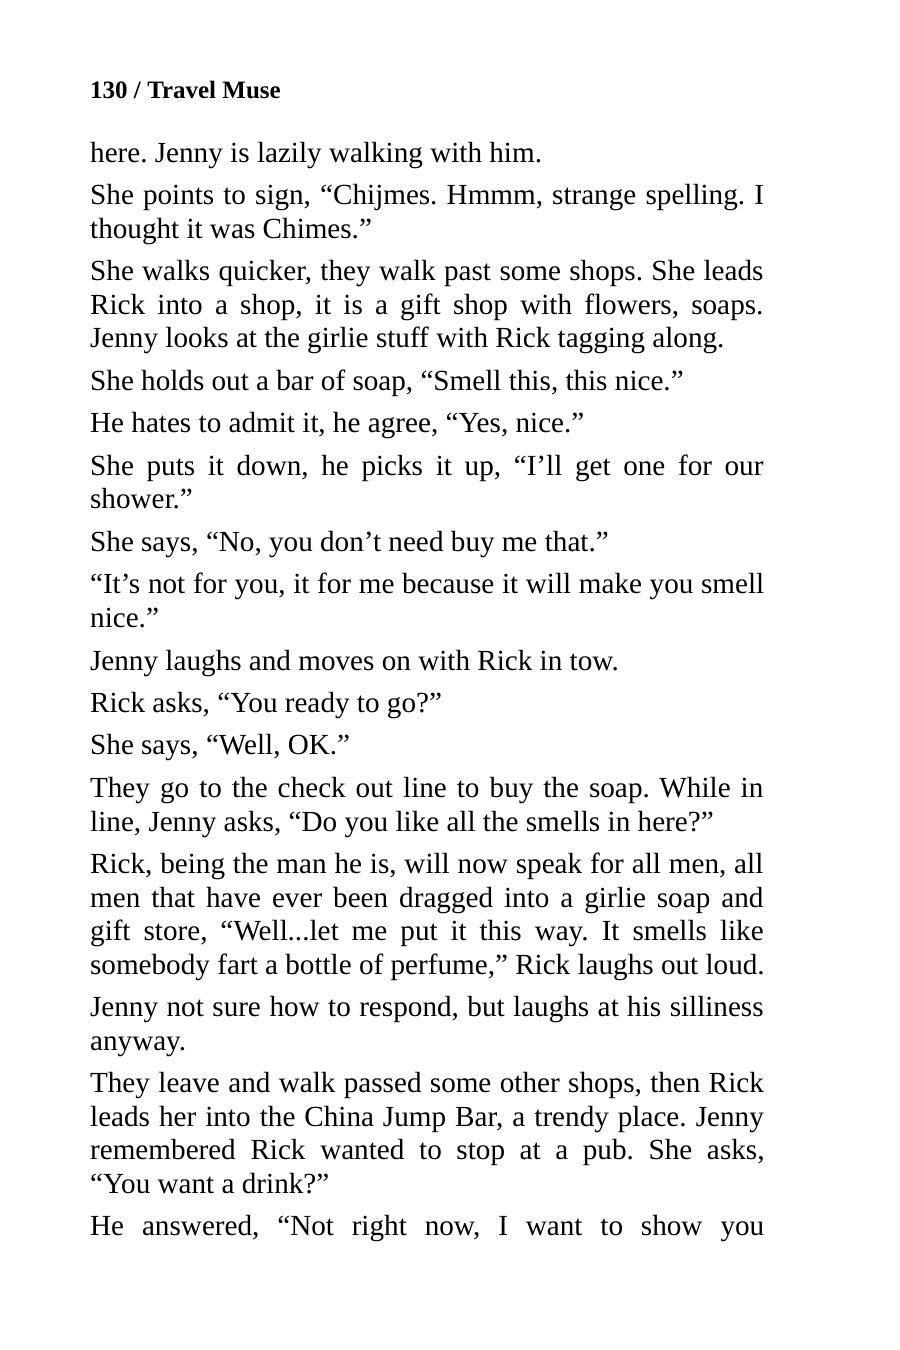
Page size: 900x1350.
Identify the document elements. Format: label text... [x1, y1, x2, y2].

text “It’s not for you, it for me because it will make you smell nice.” [90, 567, 765, 634]
text here. Jenny is lazily walking with him. [90, 135, 765, 168]
text She walks quicker, they walk past some shops. She leads Rick into a shop, it is a gift shop with flowers, soaps. Jenny looks at the girlie stuff with Rick tagging along. [90, 253, 765, 354]
text She says, “Well, OK.” [90, 728, 765, 761]
text Rick asks, “You ready to go?” [90, 685, 765, 719]
text Jenny laughs and moves on with Rick in tow. [90, 643, 765, 676]
text They go to the check out line to buy the soap. While in line, Jenny asks, “Do you like all the smells in here?” [90, 770, 765, 837]
text Rick, being the man he is, will now speak for all men, all men that have ever been dragged into a girlie soap and gift store, “Well...let me put it this way. It smells like somebody fart a bottle of perfume,” Rick laughs out loud. [90, 846, 765, 980]
text She puts it down, he picks it up, “I’ll get one for our shower.” [90, 448, 765, 515]
text She holds out a bar of soap, “Smell this, this nice.” [90, 363, 765, 397]
text He answered, “Not right now, I want to show you [90, 1208, 765, 1242]
text He hates to admit it, he agree, “Yes, nice.” [90, 406, 765, 439]
text They leave and walk passed some other shops, then Rick leads her into the China Jump Bar, a trendy place. Jenny remembered Rick wanted to stop at a pub. She asks, “You want a drink?” [90, 1065, 765, 1199]
text Jenny not sure how to respond, but laughs at his silliness anyway. [90, 989, 765, 1056]
text She points to sign, “Chijmes. Hmmm, strange spelling. I thought it was Chimes.” [90, 177, 765, 244]
text She says, “No, you don’t need buy me that.” [90, 524, 765, 558]
